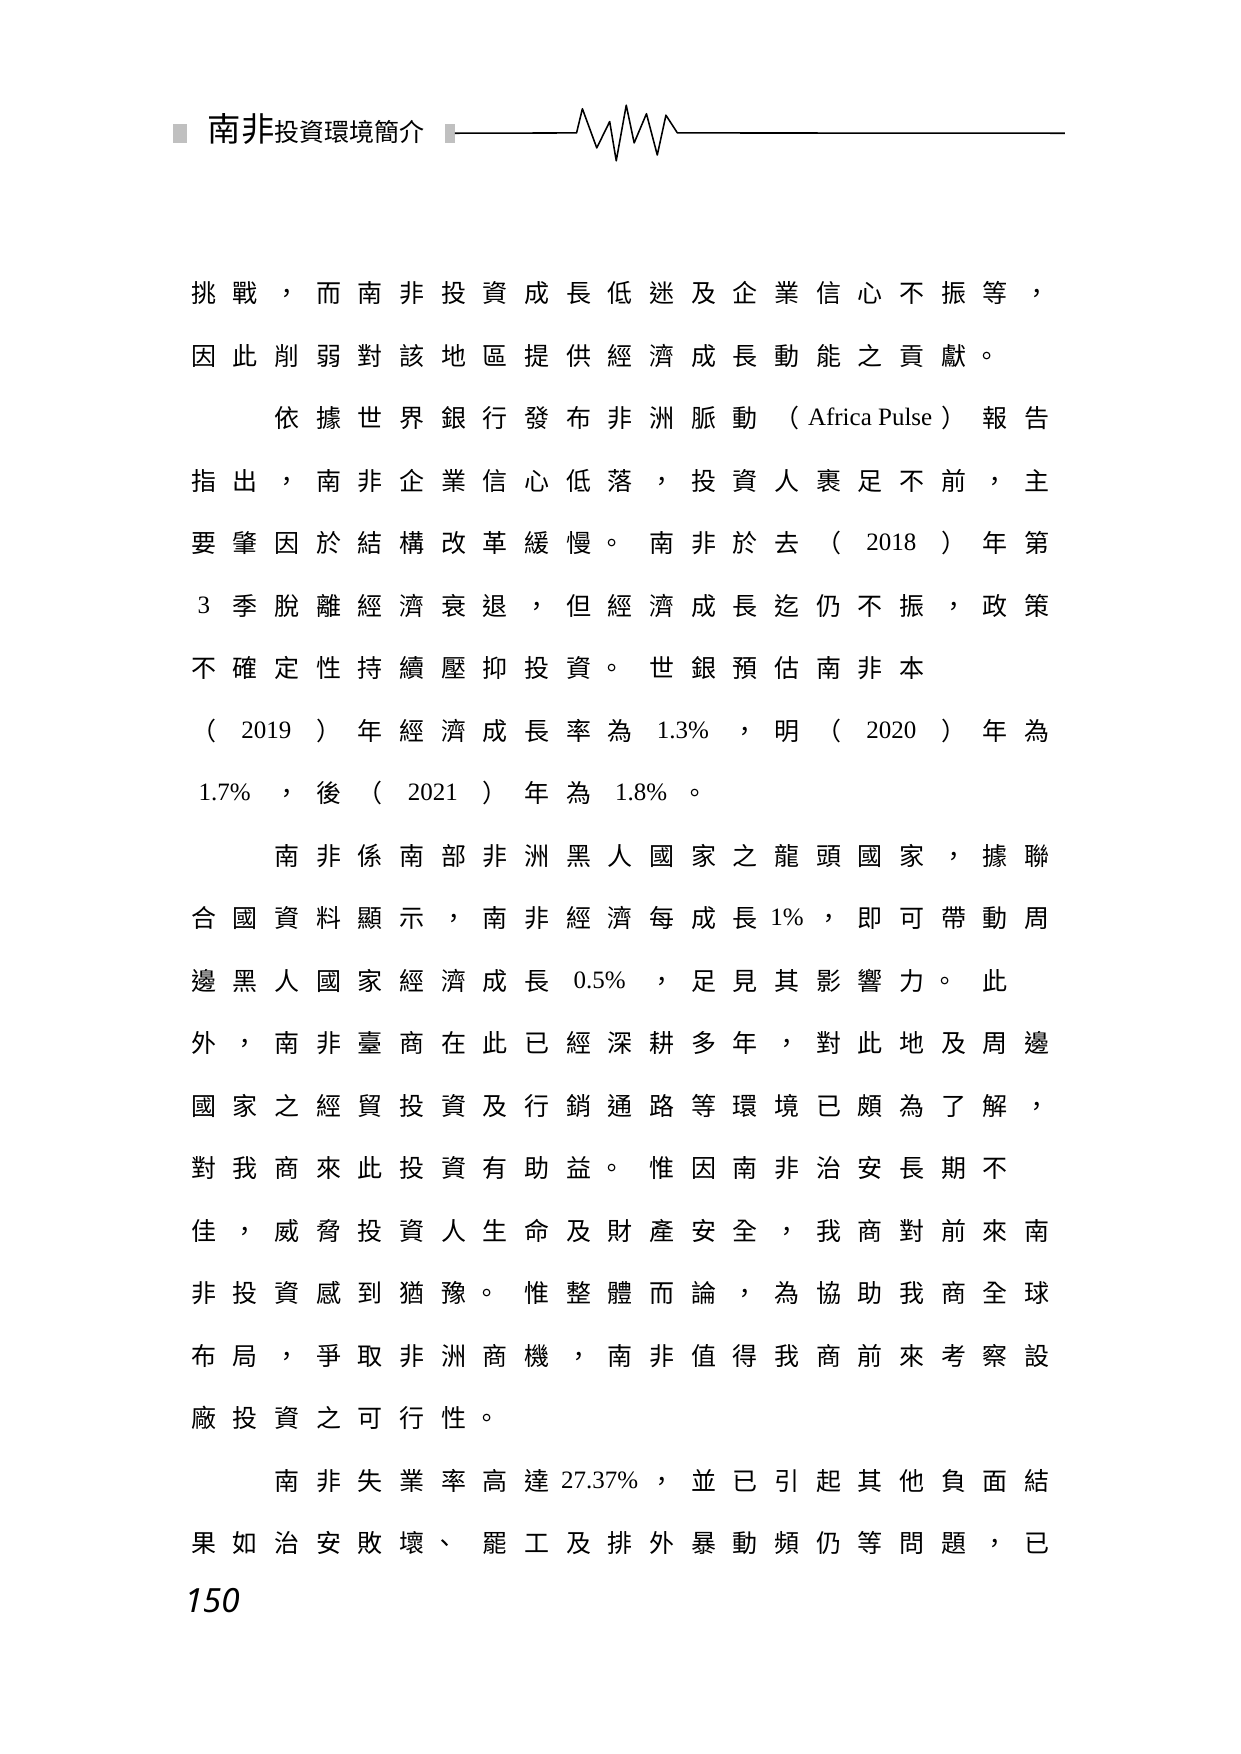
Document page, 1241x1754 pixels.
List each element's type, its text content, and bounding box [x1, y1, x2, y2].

text 南非係南部非洲黑人國家之龍頭國家，據聯合國資料顯示，南非經濟每成長1%，即可帶動周邊黑人國家經濟成長0.5%，足見其影響力。此外，南非臺商在此已經深耕多年，對此地及周邊國家之經貿投資及行銷通路等環境已頗為了解，對我商來此投資有助益。惟因南非治安長期不佳，威脅投資人生命及財產安全，我商對前來南非投資感到猶豫。惟整體而論，為協助我商全球布局，爭取非洲商機，南非值得我商前來考察設廠投資之可行性。 [183, 813, 1058, 1438]
text 南非失業率高達27.37%，並已引起其他負面結果如治安敗壞、罷工及排外暴動頻仍等問題，已 [183, 1438, 1058, 1563]
text 挑戰，而南非投資成長低迷及企業信心不振等，因此削弱對該地區提供經濟成長動能之貢獻。 [183, 250, 1058, 375]
text 依據世界銀行發布非洲脈動（Africa Pulse）報告指出，南非企業信心低落，投資人裹足不前，主要肇因於結構改革緩慢。南非於去（2018）年第3季脫離經濟衰退，但經濟成長迄仍不振，政策不確定性持續壓抑投資。世銀預估南非本（2019）年經濟成長率為1.3%，明（2020）年為1.7%，後（2021）年為1.8%。 [183, 375, 1058, 813]
